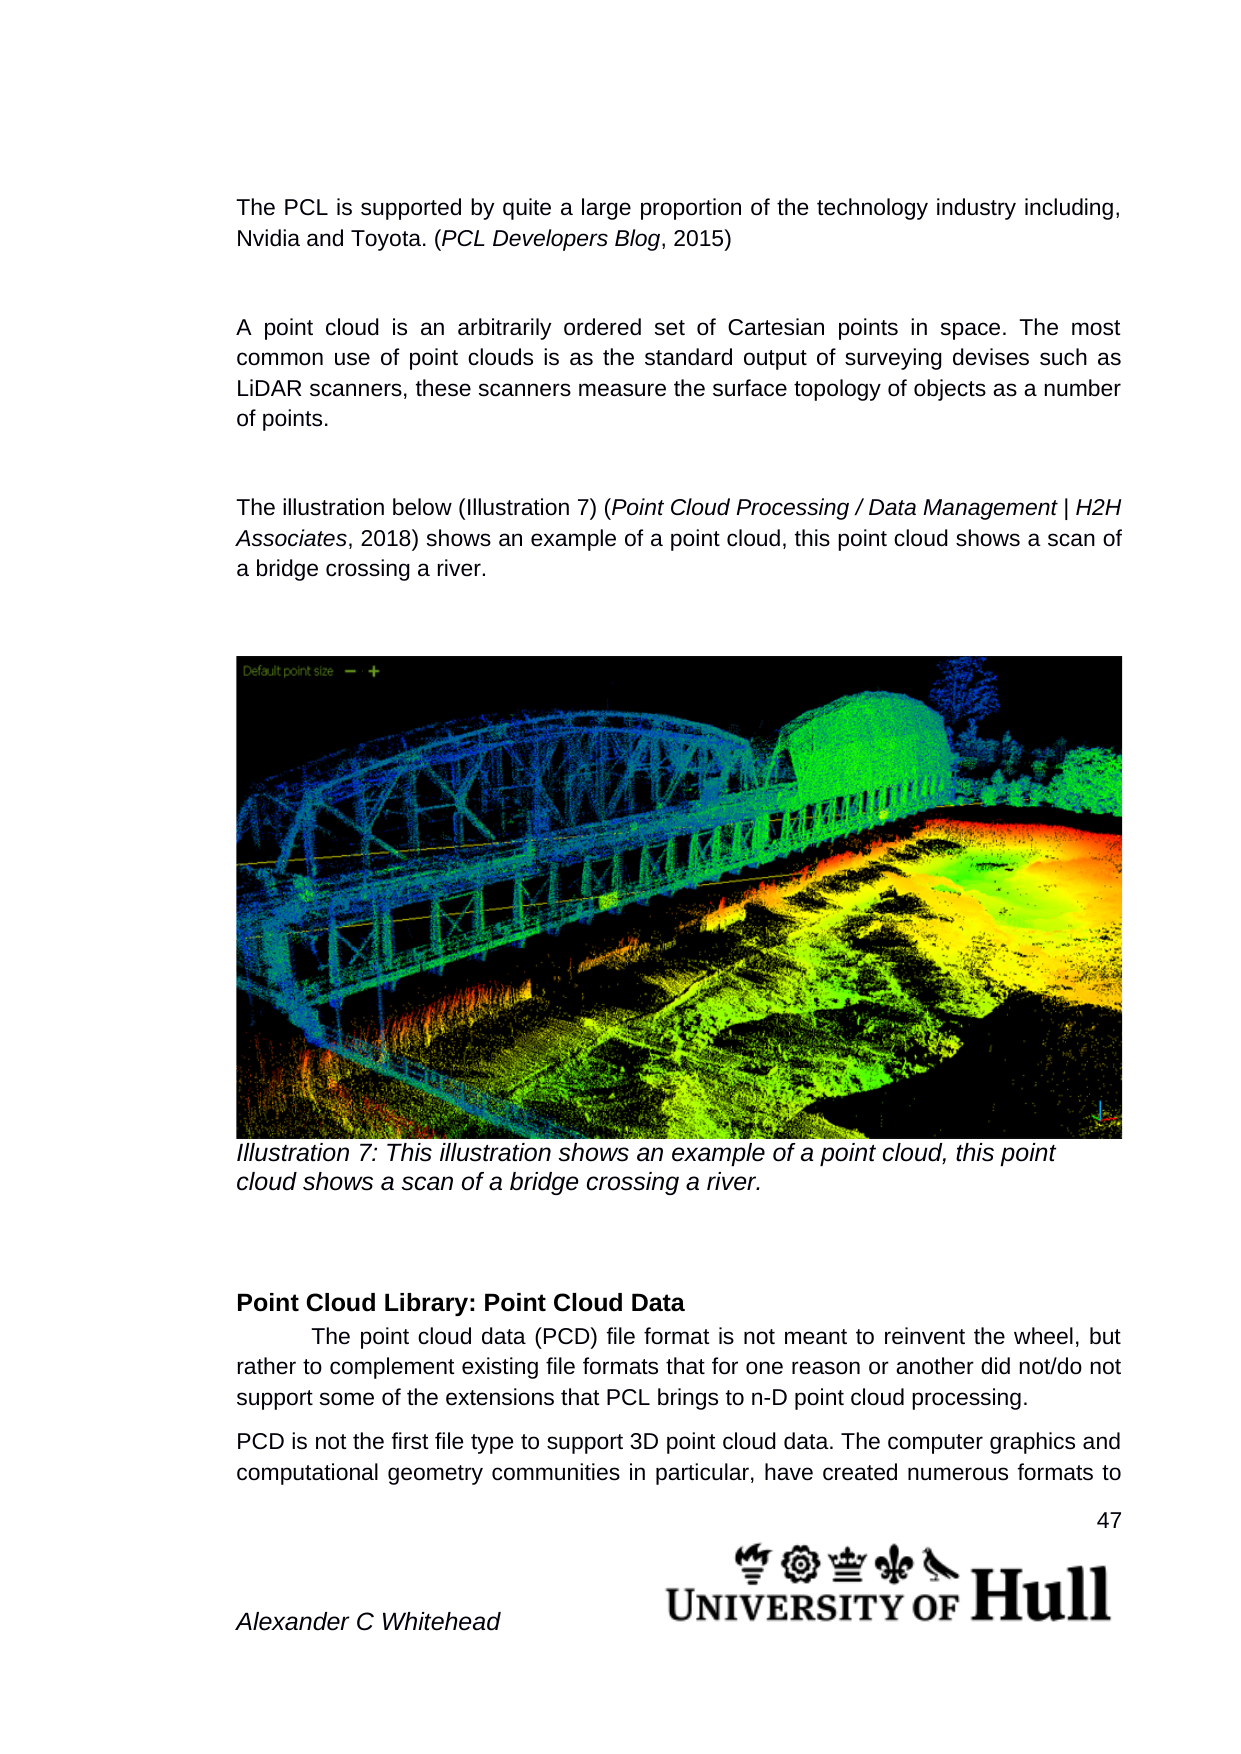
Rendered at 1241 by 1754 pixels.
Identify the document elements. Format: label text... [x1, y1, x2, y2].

text The PCL is supported by quite a large proportion of the technology industry including, Nvidia and Toyota. (PCL Developers Blog, 2015) [236, 194, 1122, 251]
picture [273, 971, 280, 977]
picture [236, 656, 1123, 1139]
picture [295, 904, 300, 912]
picture [664, 722, 680, 738]
picture [630, 818, 643, 831]
picture [573, 773, 600, 827]
picture [677, 813, 683, 823]
picture [540, 799, 547, 811]
picture [314, 878, 359, 903]
picture [690, 733, 700, 739]
picture [246, 930, 274, 946]
text A point cloud is an arbitrarily ordered set of Cartesian points in space. The most common use of point clouds is as the standard output of surveying devises such as LiDAR scanners, these scanners measure the surface topology of objects as a number of points. [236, 314, 1122, 431]
picture [518, 863, 533, 870]
picture [524, 812, 532, 817]
picture [669, 808, 677, 821]
picture [255, 946, 265, 955]
picture [423, 883, 430, 890]
picture [277, 926, 287, 931]
picture [659, 1533, 1119, 1631]
picture [269, 911, 277, 917]
picture [293, 887, 317, 902]
picture [624, 839, 632, 847]
picture [375, 895, 386, 902]
text The illustration below (Illustration 7) (Point Cloud Processing / Data Management | H2H Associates, 2018)⁠ shows an example of a point cloud, this point cloud shows a scan of a bridge crossing a river. [236, 494, 1122, 581]
picture [632, 750, 661, 817]
text Illustration 7: This illustration shows an example of a point cloud, this point cloud shows a scan of a bridge crossing a river. [236, 1139, 1122, 1196]
text The point cloud data (PCD) file format is not meant to reinvent the wheel, but rather to complement existing file formats that for one reason or another did not/do not support some of the extensions that PCL brings to n-D point cloud processing. [236, 1323, 1122, 1410]
subtitle Point Cloud Library: Point Cloud Data [236, 1288, 1122, 1317]
picture [285, 984, 294, 991]
text PCD is not the first file type to support 3D point cloud data. The computer graphics and computational geometry communities in particular, have created numerous formats to [236, 1428, 1122, 1485]
picture [467, 865, 481, 881]
picture [628, 750, 634, 760]
picture [672, 826, 682, 830]
picture [700, 733, 715, 743]
picture [497, 865, 516, 879]
picture [704, 751, 712, 761]
picture [671, 832, 679, 838]
picture [262, 904, 271, 913]
picture [325, 906, 332, 913]
picture [706, 767, 722, 785]
picture [647, 831, 660, 837]
picture [659, 748, 665, 760]
picture [611, 827, 623, 837]
